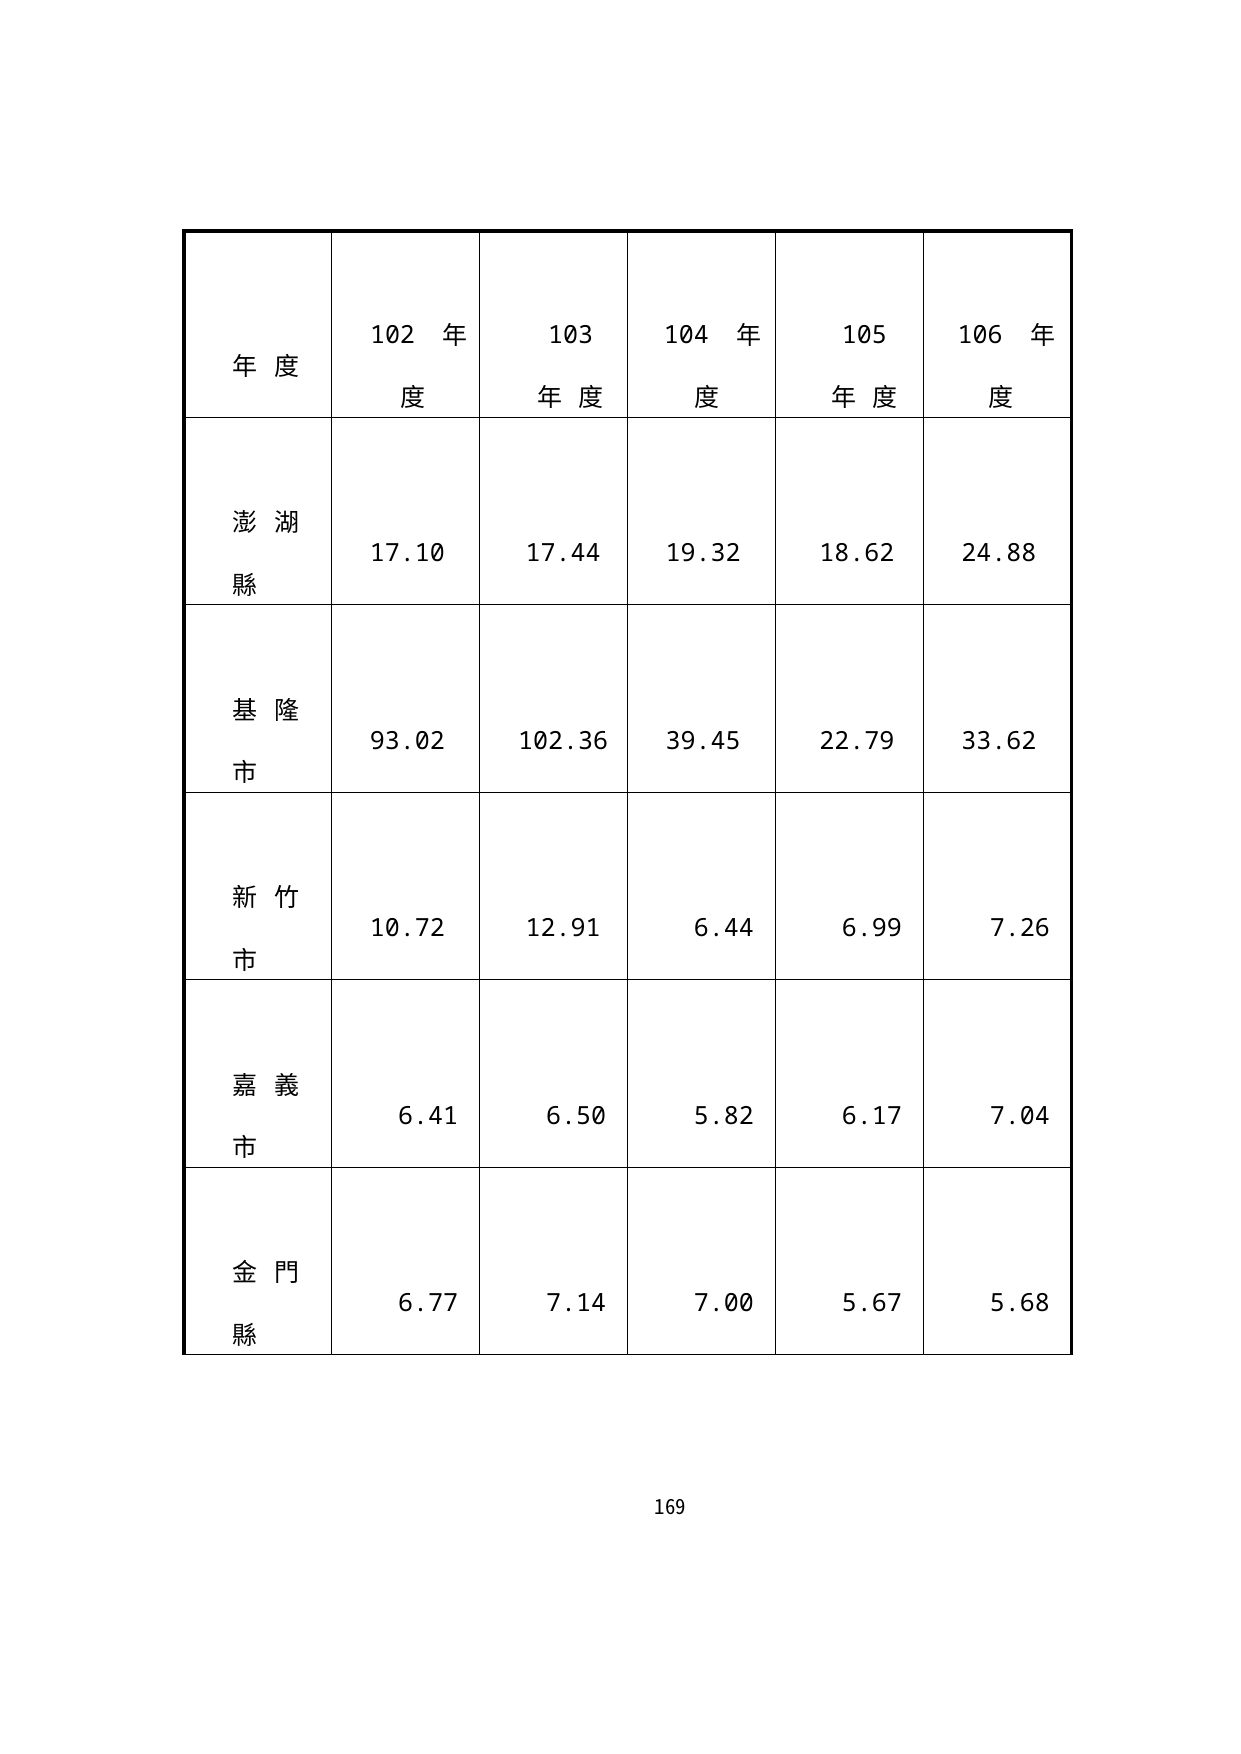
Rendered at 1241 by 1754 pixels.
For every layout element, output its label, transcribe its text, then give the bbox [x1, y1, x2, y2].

table_cell 6.17 [776, 980, 923, 1167]
table_cell 7.14 [480, 1168, 627, 1354]
table_cell 17.44 [480, 418, 627, 604]
table_cell 18.62 [776, 418, 923, 604]
table_cell 金門縣 [186, 1168, 331, 1354]
table_cell 102.36 [480, 605, 627, 792]
table_cell 6.44 [628, 793, 775, 979]
table_header 102年度 [332, 233, 479, 417]
table_cell 12.91 [480, 793, 627, 979]
table_header 105年度 [776, 233, 923, 417]
table_cell 新竹市 [186, 793, 331, 979]
table_cell 6.77 [332, 1168, 479, 1354]
table_cell 39.45 [628, 605, 775, 792]
table_cell 7.00 [628, 1168, 775, 1354]
table_cell 7.04 [924, 980, 1070, 1167]
table_cell 嘉義市 [186, 980, 331, 1167]
table_header 106年度 [924, 233, 1070, 417]
table_cell 6.41 [332, 980, 479, 1167]
table_cell 5.67 [776, 1168, 923, 1354]
table_cell 6.50 [480, 980, 627, 1167]
table_cell 93.02 [332, 605, 479, 792]
table_cell 19.32 [628, 418, 775, 604]
table_header 103年度 [480, 233, 627, 417]
table_cell 7.26 [924, 793, 1070, 979]
table_cell 17.10 [332, 418, 479, 604]
table_cell 基隆市 [186, 605, 331, 792]
table_cell 33.62 [924, 605, 1070, 792]
table_cell 5.68 [924, 1168, 1070, 1354]
table_cell 24.88 [924, 418, 1070, 604]
table_header 104年度 [628, 233, 775, 417]
table_cell 6.99 [776, 793, 923, 979]
table_cell 22.79 [776, 605, 923, 792]
table_cell 10.72 [332, 793, 479, 979]
table_cell 5.82 [628, 980, 775, 1167]
table_cell 澎湖縣 [186, 418, 331, 604]
table_header 年度 [186, 233, 331, 417]
